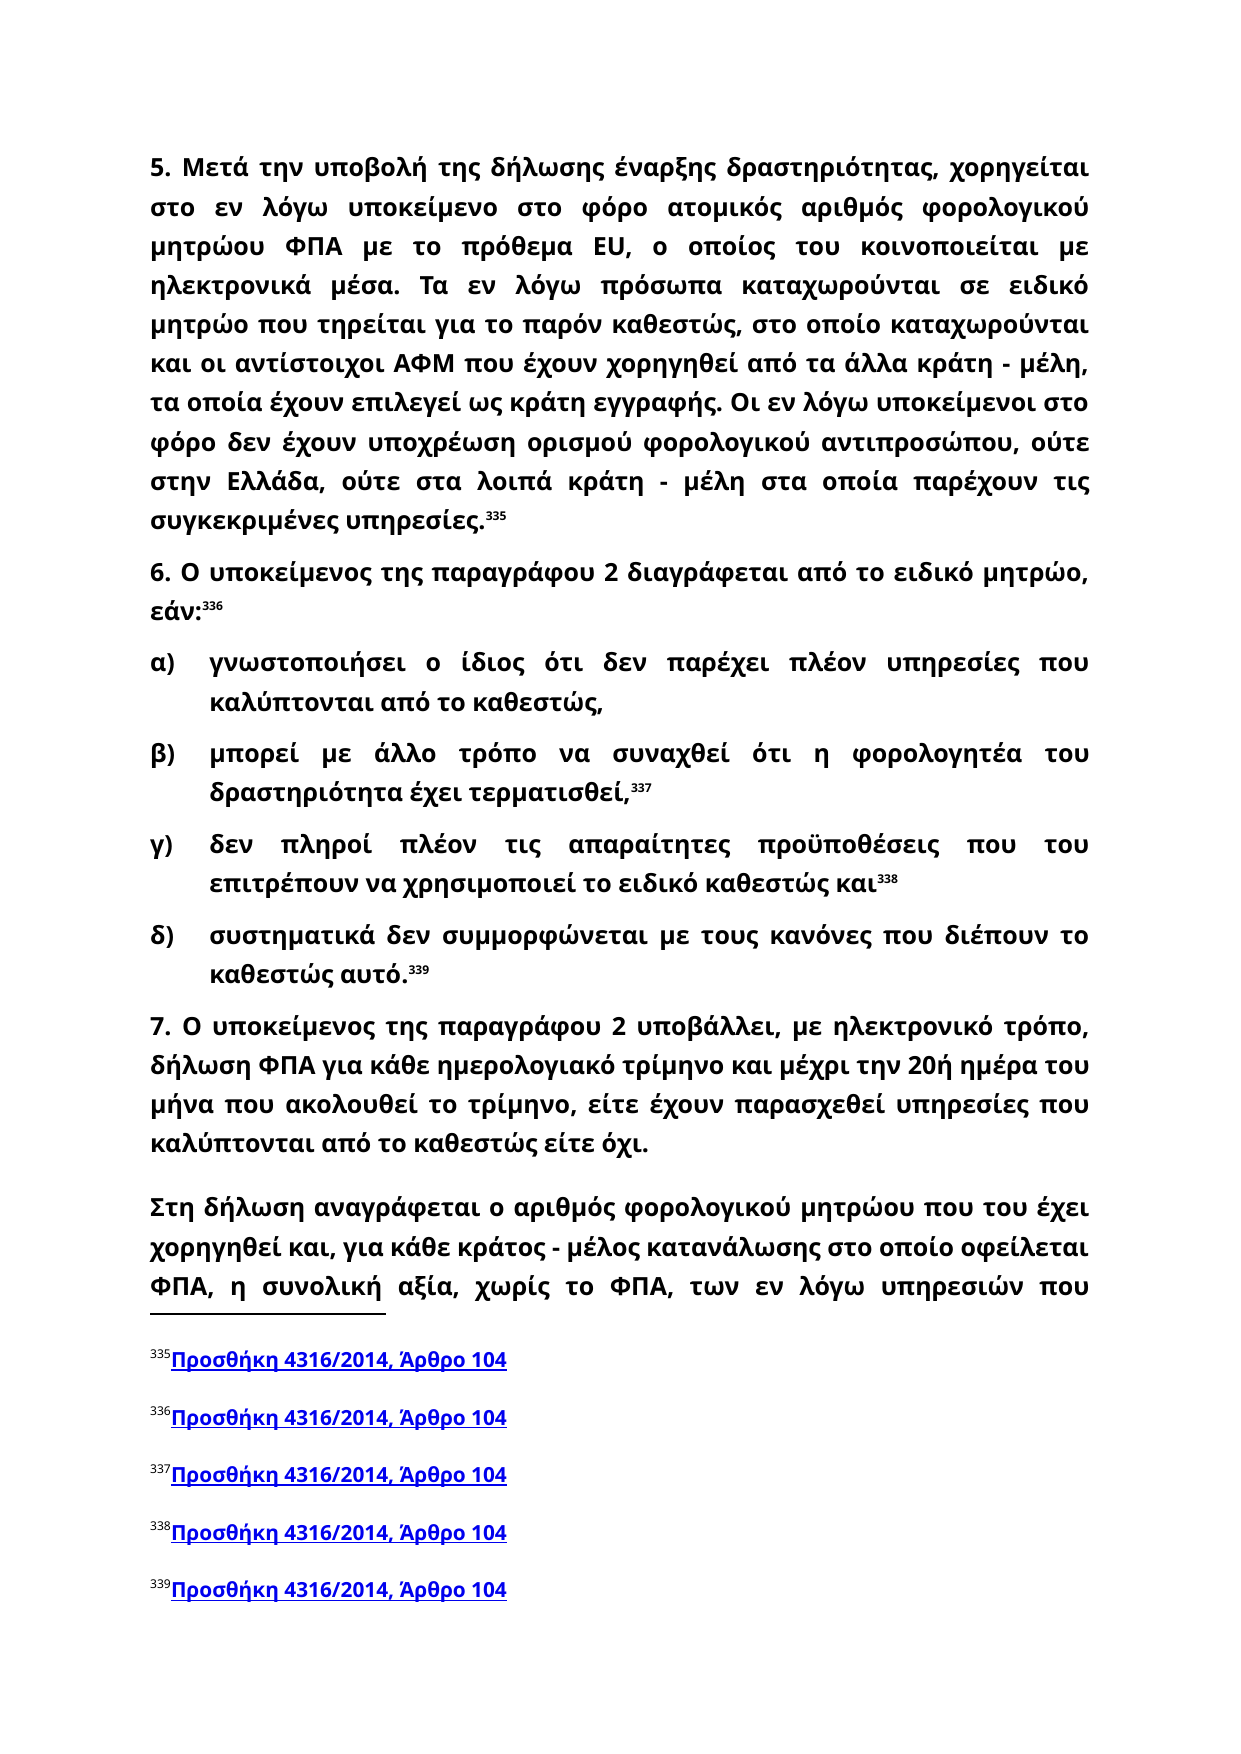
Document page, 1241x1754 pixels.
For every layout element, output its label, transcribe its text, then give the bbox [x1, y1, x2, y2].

text Προσθήκη 4316/2014, Άρθρο 104 [150, 1576, 1090, 1604]
text Προσθήκη 4316/2014, Άρθρο 104 [150, 1403, 1090, 1431]
text Προσθήκη 4316/2014, Άρθρο 104 [150, 1345, 1090, 1373]
text Στη δήλωση αναγράφεται ο αριθμός φορολογικού μητρώου που του έχει χορηγηθεί και, για κάθε κράτος - μέλος κατανάλωσης στο οποίο οφείλεται ΦΠΑ, η συνολική αξία, χωρίς το ΦΠΑ, των εν λόγω υπηρεσιών που [150, 1190, 1090, 1302]
text 5. Μετά την υποβολή της δήλωσης έναρξης δραστηριότητας, χορηγείται στο εν λόγω υποκείμενο στο φόρο ατομικός αριθμός φορολογικού μητρώου ΦΠΑ με το πρόθεμα EU, ο οποίος του κοινοποιείται με ηλεκτρονικά μέσα. Τα εν λόγω πρόσωπα καταχωρούνται σε ειδικό μητρώο που τηρείται για το παρόν καθεστώς, στο οποίο καταχωρούνται και οι αντίστοιχοι ΑΦΜ που έχουν χορηγηθεί από τα άλλα κράτη - μέλη, τα οποία έχουν επιλεγεί ως κράτη εγγραφής. Οι εν λόγω υποκείμενοι στο φόρο δεν έχουν υποχρέωση ορισμού φορολογικού αντιπροσώπου, ούτε στην Ελλάδα, ούτε στα λοιπά κράτη - μέλη στα οποία παρέχουν τις συγκεκριμένες υπηρεσίες. [150, 150, 1090, 537]
text 7. Ο υποκείμενος της παραγράφου 2 υποβάλλει, με ηλεκτρονικό τρόπο, δήλωση ΦΠΑ για κάθε ημερολογιακό τρίμηνο και μέχρι την 20ή ημέρα του μήνα που ακολουθεί το τρίμηνο, είτε έχουν παρασχεθεί υπηρεσίες που καλύπτονται από το καθεστώς είτε όχι. [150, 1008, 1090, 1160]
list δ) συστηματικά δεν συμμορφώνεται με τους κανόνες που διέπουν το καθεστώς αυτό. [150, 917, 1090, 991]
list β) μπορεί με άλλο τρόπο να συναχθεί ότι η φορολογητέα του δραστηριότητα έχει τερματισθεί, [150, 736, 1090, 809]
list γ) δεν πληροί πλέον τις απαραίτητες προϋποθέσεις που του επιτρέπουν να χρησιμοποιεί το ειδικό καθεστώς και [150, 827, 1090, 900]
text Προσθήκη 4316/2014, Άρθρο 104 [150, 1460, 1090, 1489]
text Προσθήκη 4316/2014, Άρθρο 104 [150, 1518, 1090, 1546]
list α) γνωστοποιήσει ο ίδιος ότι δεν παρέχει πλέον υπηρεσίες που καλύπτονται από το καθεστώς, [150, 645, 1090, 718]
text 6. Ο υποκείμενος της παραγράφου 2 διαγράφεται από το ειδικό μητρώο, εάν: [150, 554, 1090, 627]
